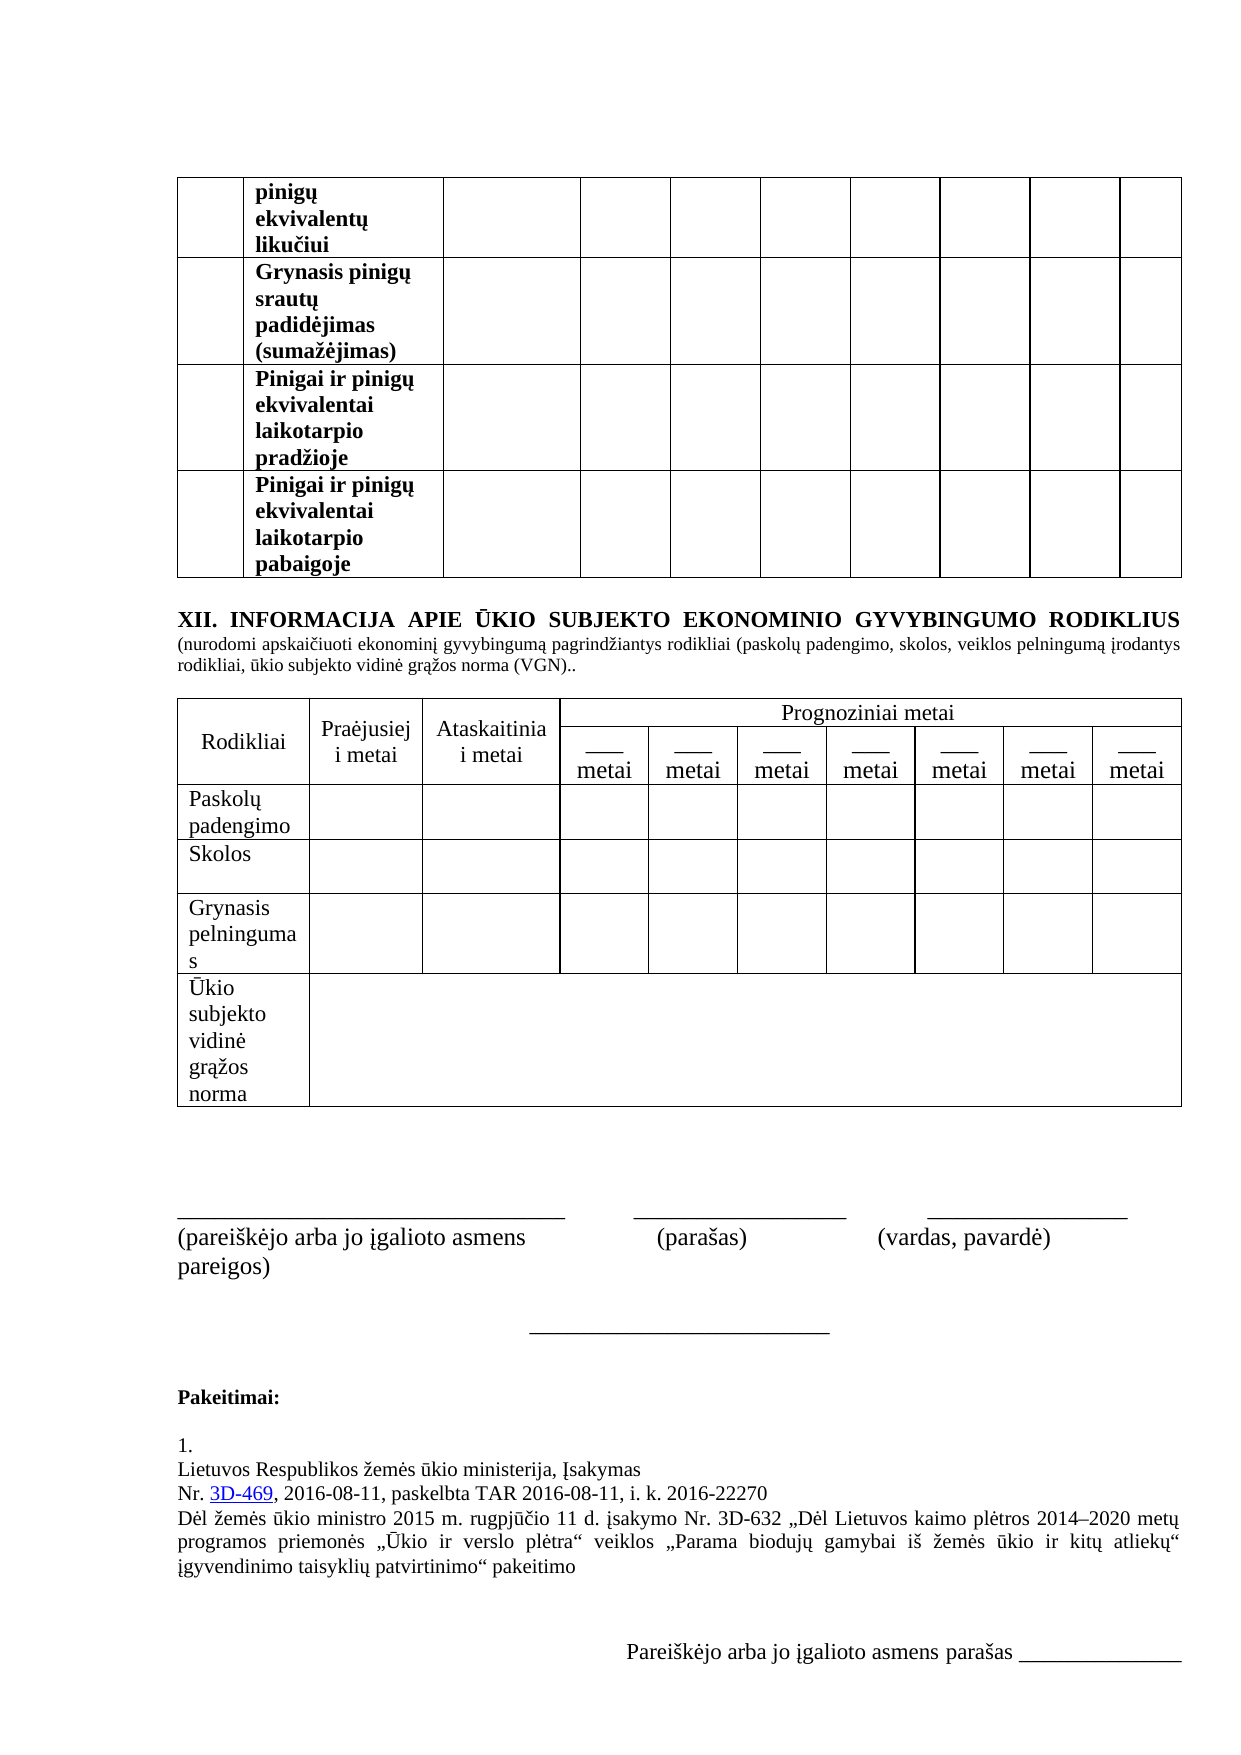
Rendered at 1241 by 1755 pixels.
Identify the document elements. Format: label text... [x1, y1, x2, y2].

table_cell [851, 471, 939, 577]
table_cell [1004, 894, 1092, 973]
table_cell [423, 894, 559, 973]
table_cell [916, 785, 1003, 839]
table_cell [851, 178, 939, 257]
table_cell [738, 785, 826, 839]
table_cell [1031, 258, 1119, 364]
table_cell Grynasis pinigų srautų padidėjimas (sumažėjimas) [244, 258, 443, 364]
table_cell Pinigai ir pinigų ekvivalentai laikotarpio pradžioje [244, 365, 443, 470]
text Lietuvos Respublikos žemės ūkio ministerija, Įsakymas [177, 1457, 1181, 1481]
table_cell Pinigai ir pinigų ekvivalentai laikotarpio pabaigoje [244, 471, 443, 577]
table_cell Ūkio subjekto vidinė grąžos norma [178, 974, 309, 1106]
table_cell [941, 178, 1029, 257]
table_cell [444, 258, 580, 364]
table_header Praėjusieji metai [310, 699, 422, 784]
table_cell [581, 258, 670, 364]
table_header Prognoziniai metai [561, 699, 1181, 726]
table_cell [827, 840, 914, 893]
table_cell ___ metai [1004, 727, 1092, 784]
table_header Ataskaitiniai metai [423, 699, 559, 784]
table_cell [423, 785, 559, 839]
table_cell [1004, 785, 1092, 839]
table_cell ___ metai [827, 727, 914, 784]
table_cell [178, 178, 243, 257]
table_cell Paskolų padengimo [178, 785, 309, 839]
table_cell [310, 785, 422, 839]
table_cell [561, 894, 648, 973]
table_cell ___ metai [1093, 727, 1181, 784]
table_cell [761, 178, 850, 257]
table_cell ___ metai [738, 727, 826, 784]
table_cell [561, 785, 648, 839]
table_cell [649, 894, 737, 973]
table_cell [1031, 365, 1119, 470]
text Nr. 3D-469, 2016-08-11, paskelbta TAR 2016-08-11, i. k. 2016-22270 [177, 1481, 1181, 1505]
table_cell [827, 785, 914, 839]
table_cell [941, 471, 1029, 577]
table_cell [561, 840, 648, 893]
table_header Rodikliai [178, 699, 309, 784]
table_cell [1031, 471, 1119, 577]
table_cell [581, 471, 670, 577]
table_cell [1121, 365, 1181, 470]
table_cell [1121, 471, 1181, 577]
table_cell [671, 178, 760, 257]
table_cell [178, 365, 243, 470]
table_cell Grynasis pelningumas [178, 894, 309, 973]
text Pakeitimai: [177, 1385, 1181, 1409]
table_cell [916, 894, 1003, 973]
table_cell pinigų ekvivalentų likučiui [244, 178, 443, 257]
table_cell [738, 840, 826, 893]
table_cell [1031, 178, 1119, 257]
table_cell [1004, 840, 1092, 893]
table_cell [444, 178, 580, 257]
table_cell [1121, 178, 1181, 257]
text XII. INFORMACIJA APIE ŪKIO SUBJEKTO EKONOMINIO GYVYBINGUMO RODIKLIUS (nurodomi apskaičiuoti ekonominį gyvybingumą pagrindžiantys rodikliai (paskolų padengimo, skolos, veiklos pelningumą įrodantys rodikliai, ūkio subjekto vidinė grąžos norma (VGN).. [177, 606, 1181, 676]
table_cell [649, 785, 737, 839]
table_cell [738, 894, 826, 973]
table_cell [581, 178, 670, 257]
table_cell ___ metai [561, 727, 648, 784]
table_cell [444, 471, 580, 577]
table_cell [941, 258, 1029, 364]
table_cell [310, 974, 1181, 1106]
table_cell [671, 258, 760, 364]
table_cell [581, 365, 670, 470]
table_cell [916, 840, 1003, 893]
table_cell [423, 840, 559, 893]
table_cell [761, 258, 850, 364]
table_cell [827, 894, 914, 973]
table_cell ___ metai [649, 727, 737, 784]
text (pareiškėjo arba jo įgalioto asmens (parašas) (vardas, pavardė) [177, 1222, 1181, 1251]
table_cell [178, 258, 243, 364]
table_cell [1121, 258, 1181, 364]
table_cell [1093, 840, 1181, 893]
table_cell ___ metai [916, 727, 1003, 784]
table_cell [1093, 785, 1181, 839]
table_cell Skolos [178, 840, 309, 893]
table_cell [761, 471, 850, 577]
table_cell [444, 365, 580, 470]
text _______________________________ _________________ ________________ [177, 1193, 1181, 1222]
table_cell [310, 840, 422, 893]
table_cell [671, 365, 760, 470]
table_cell [310, 894, 422, 973]
text 1. [177, 1433, 1181, 1457]
text pareigos) [177, 1251, 1181, 1279]
table_cell [649, 840, 737, 893]
table_cell [851, 258, 939, 364]
table_cell [941, 365, 1029, 470]
text Dėl žemės ūkio ministro 2015 m. rugpjūčio 11 d. įsakymo Nr. 3D-632 „Dėl Lietuvos kaimo plėtros 2014–2020 metų programos priemonės „Ūkio ir verslo plėtra“ veiklos „Parama biodujų gamybai iš žemės ūkio ir kitų atliekų“ įgyvendinimo taisyklių patvirtinimo“ pakeitimo [177, 1505, 1181, 1578]
table_cell [671, 471, 760, 577]
table_cell [1093, 894, 1181, 973]
table_cell [761, 365, 850, 470]
text ________________________ [177, 1308, 1181, 1337]
table_cell [851, 365, 939, 470]
table_cell [178, 471, 243, 577]
